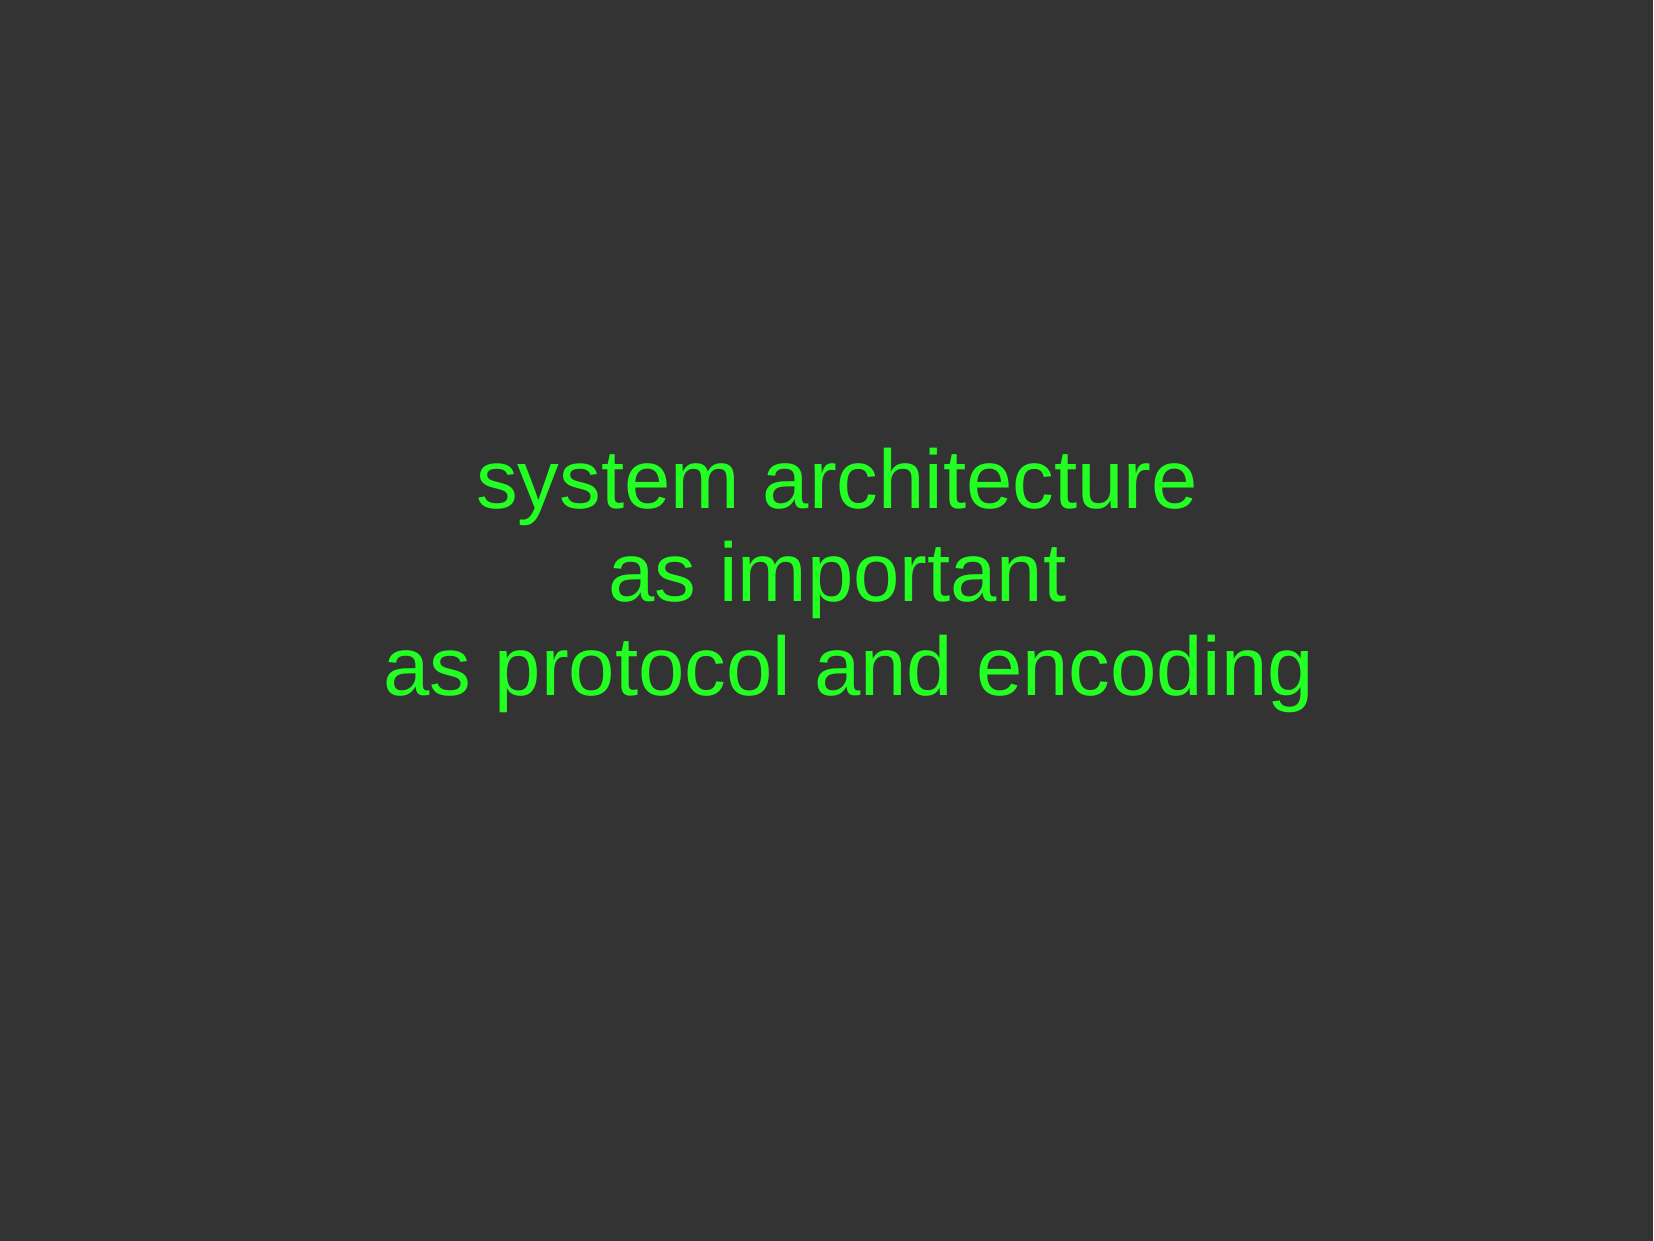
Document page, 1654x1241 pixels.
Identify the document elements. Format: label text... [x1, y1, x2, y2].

subtitle system architecture as important as protocol and encoding [125, 182, 1538, 964]
